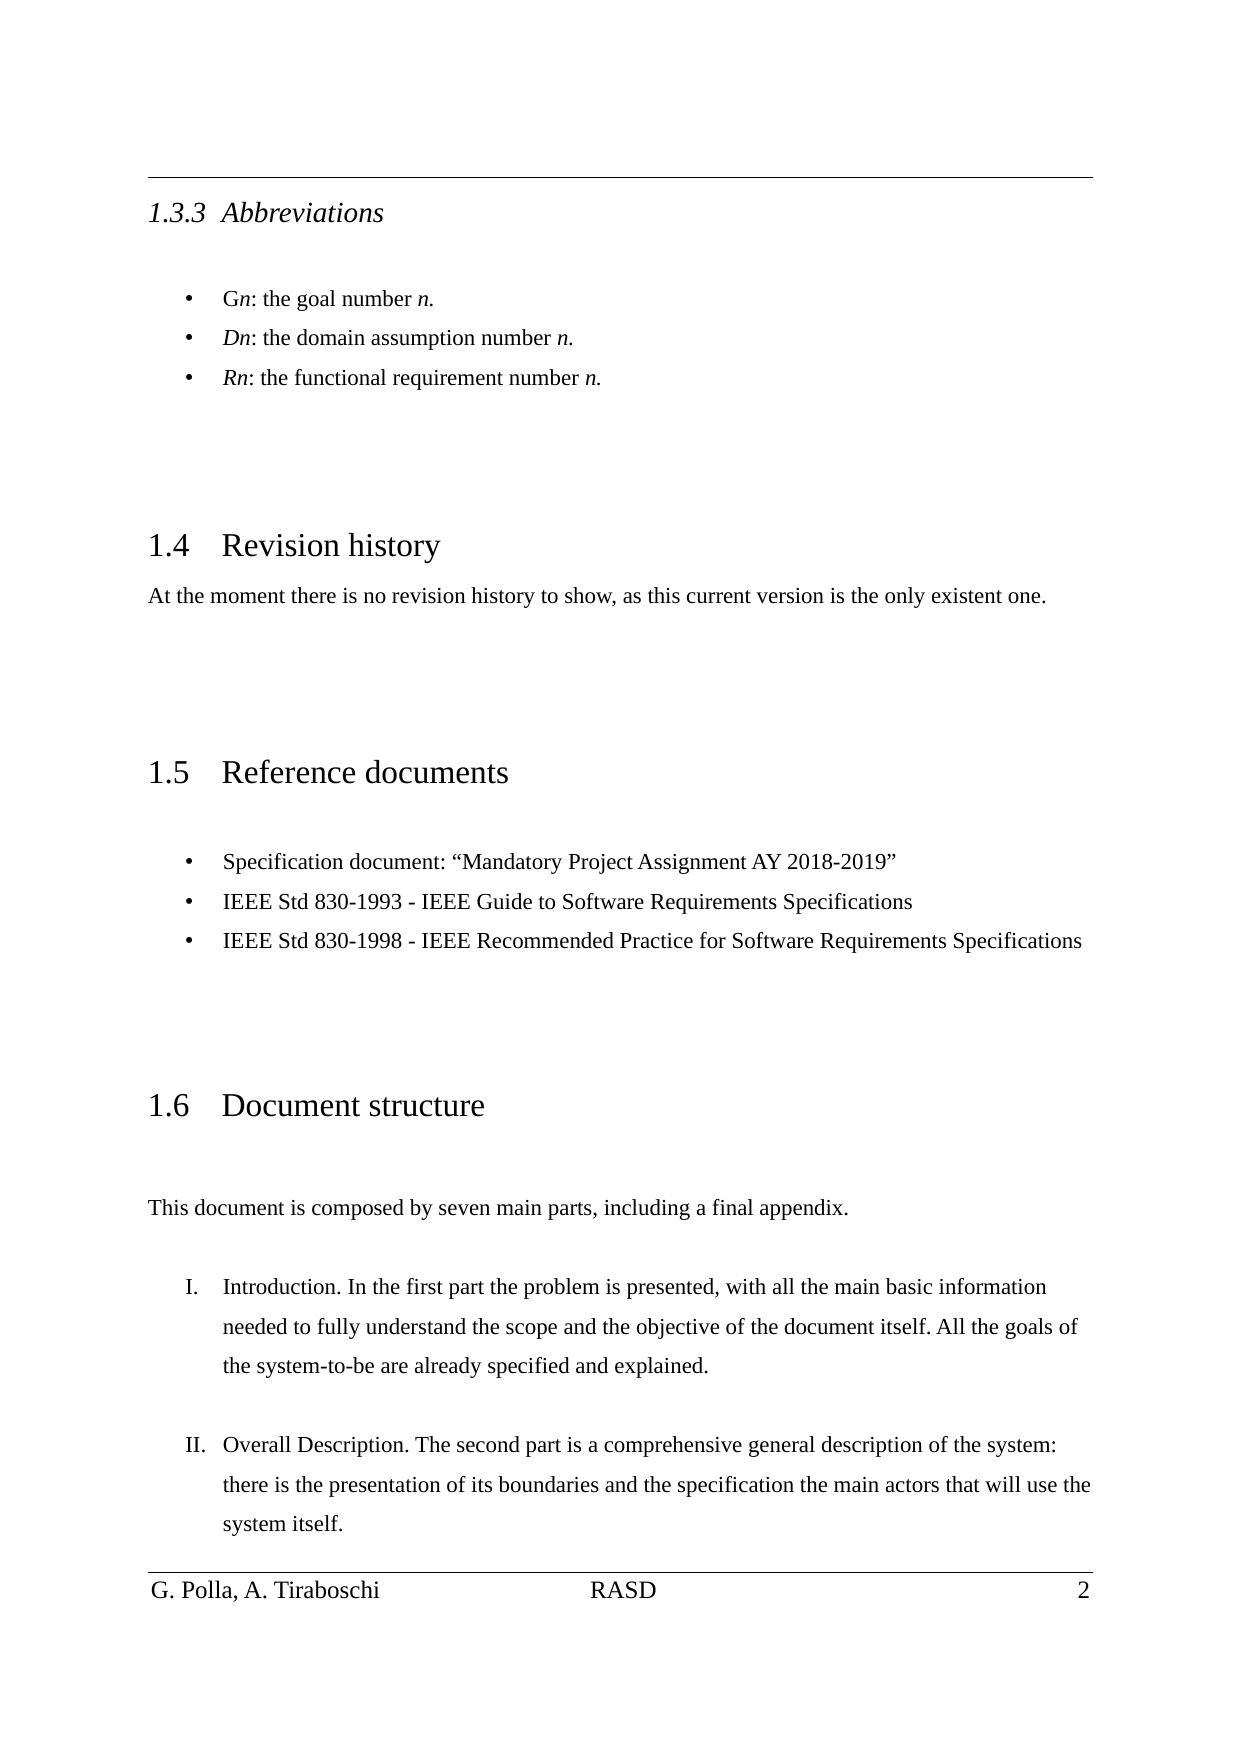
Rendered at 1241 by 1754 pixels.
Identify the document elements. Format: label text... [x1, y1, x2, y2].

list Gn: the goal number n. [185, 284, 1093, 311]
text At the moment there is no revision history to show, as this current version is the only existent one. [148, 583, 1093, 609]
list Specification document: “Mandatory Project Assignment AY 2018-2019” [185, 848, 1093, 875]
text 1.3.3 Abbreviations [148, 195, 1093, 228]
text 1.4 Revision history [148, 525, 1093, 563]
list Rn: the functional requirement number n. [185, 363, 1093, 390]
text 1.5 Reference documents [148, 705, 1093, 834]
list Introduction. In the first part the problem is presented, with all the main basic information needed to fully understand the scope and the objective of the document itself. All the goals of the system-to-be are already specified and explained. [185, 1273, 1093, 1418]
list IEEE Std 830-1998 - IEEE Recommended Practice for Software Requirements Specifications [185, 927, 1093, 954]
list IEEE Std 830-1993 - IEEE Guide to Software Requirements Specifications [185, 888, 1093, 914]
text 1.6 Document structure This document is composed by seven main parts, including a final appendix. [148, 1085, 1093, 1221]
list Dn: the domain assumption number n. [185, 324, 1093, 350]
list Overall Description. The second part is a comprehensive general description of the system: there is the presentation of its boundaries and the specification the main actors that will use the system itself. [185, 1431, 1093, 1536]
